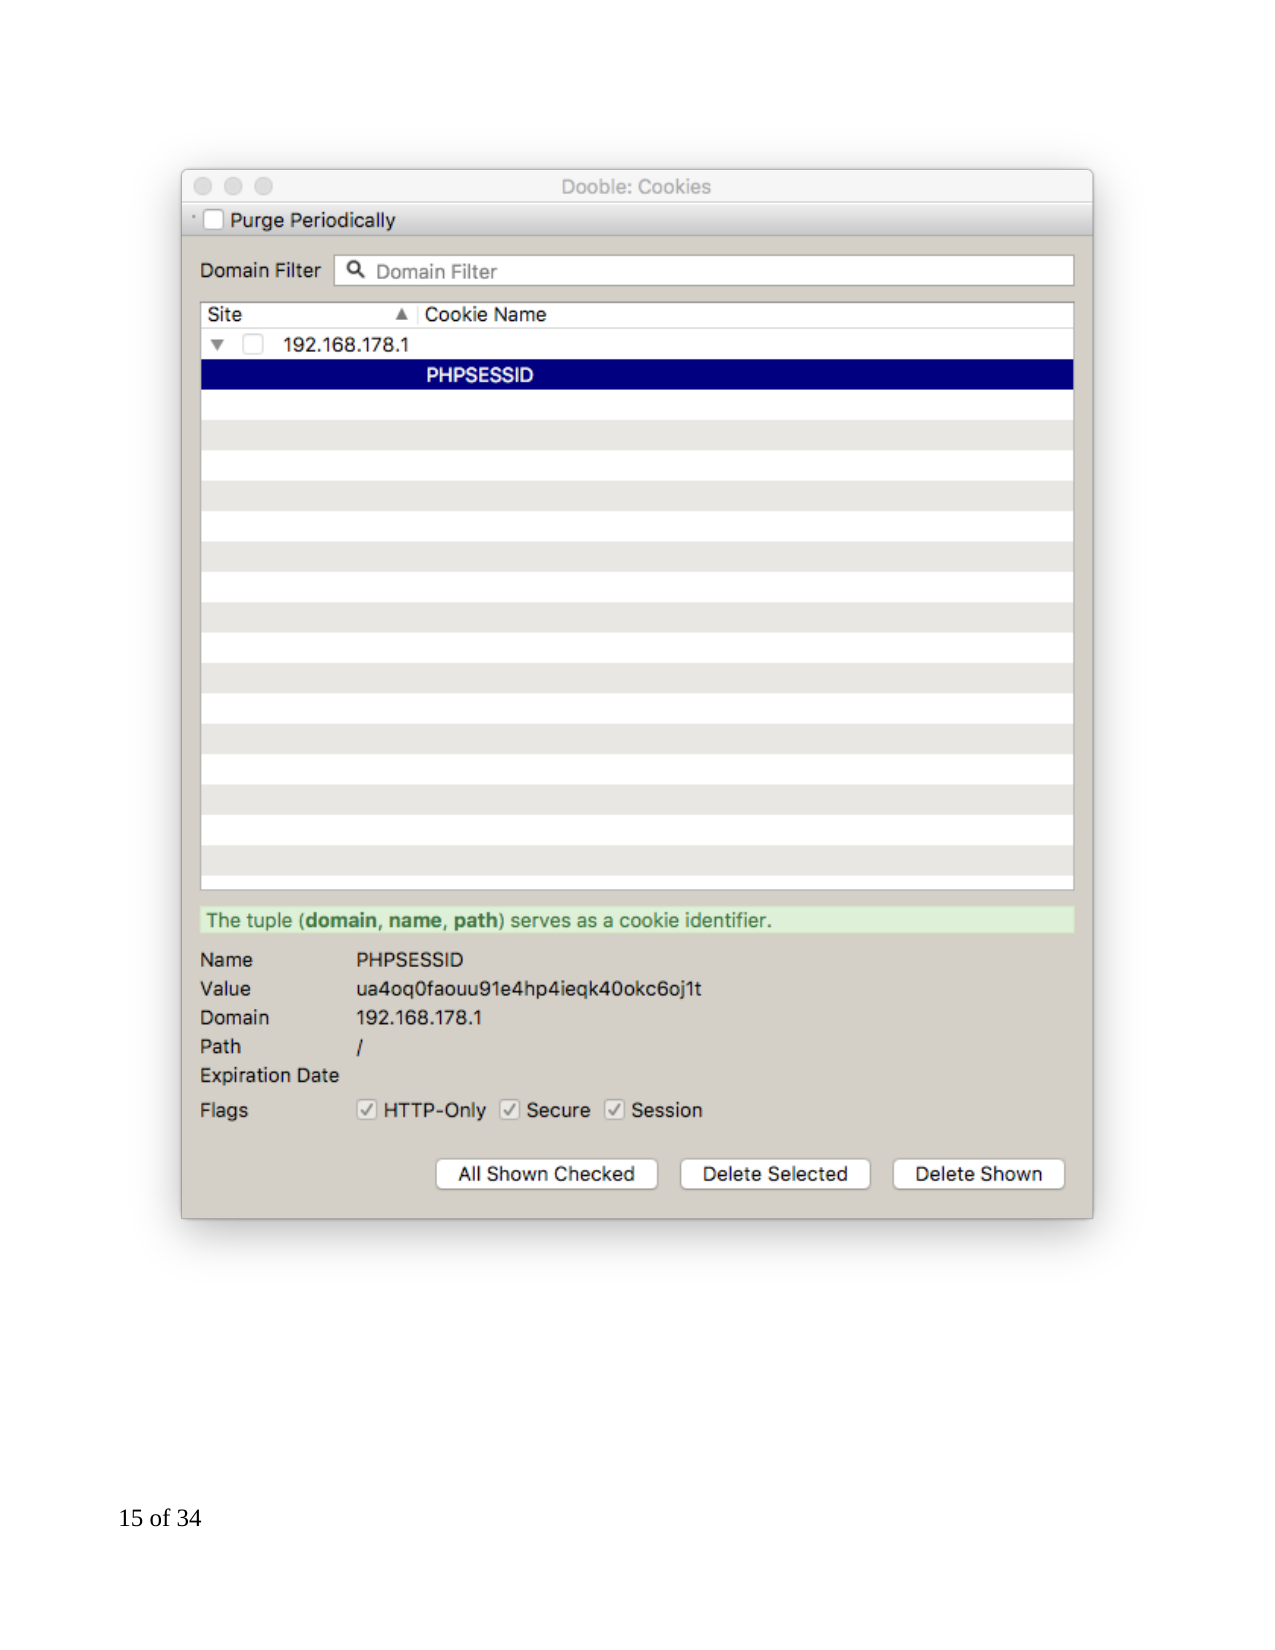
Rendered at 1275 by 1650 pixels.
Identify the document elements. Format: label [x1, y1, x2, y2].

picture [118, 118, 1157, 1295]
